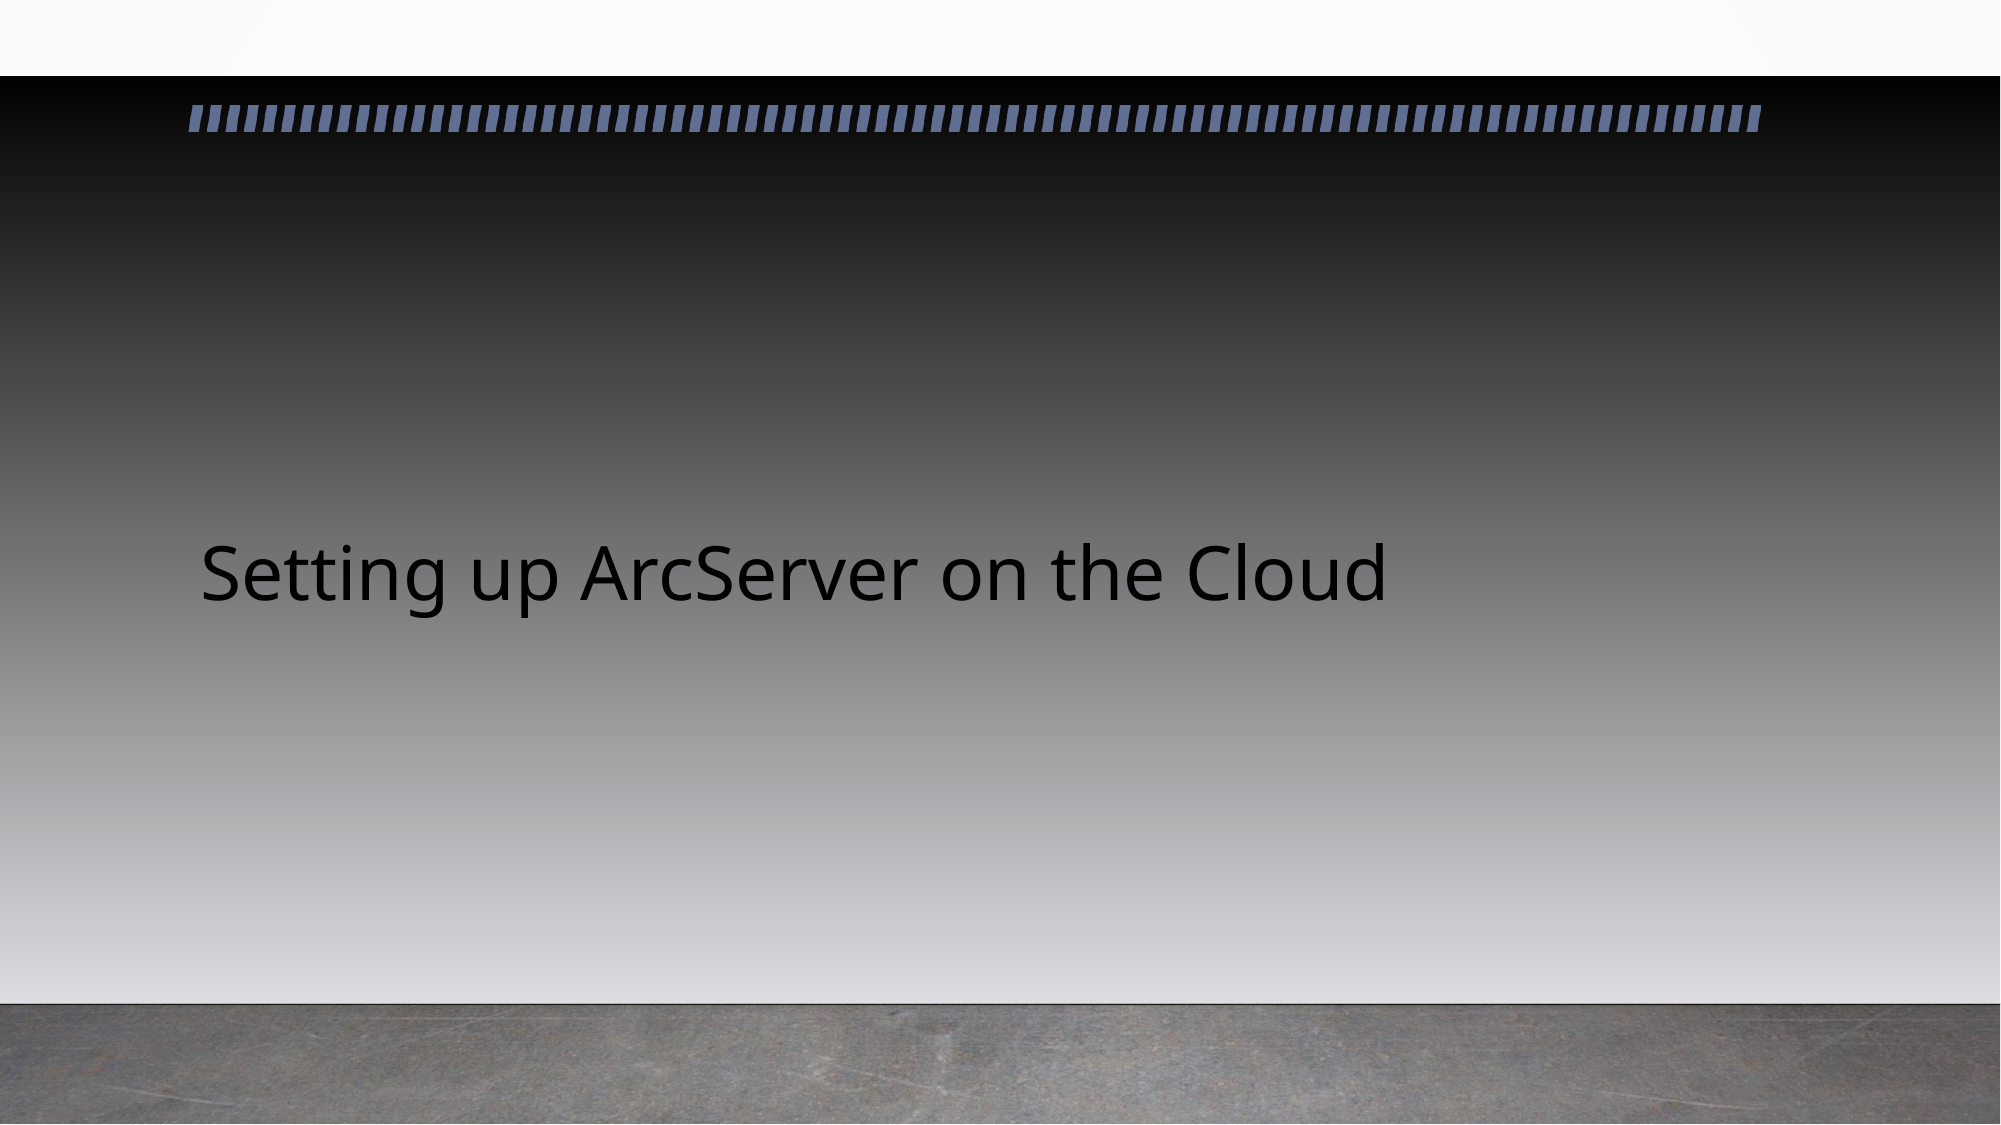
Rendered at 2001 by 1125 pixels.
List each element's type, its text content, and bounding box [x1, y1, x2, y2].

title Setting up ArcServer on the Cloud [185, 288, 1600, 625]
